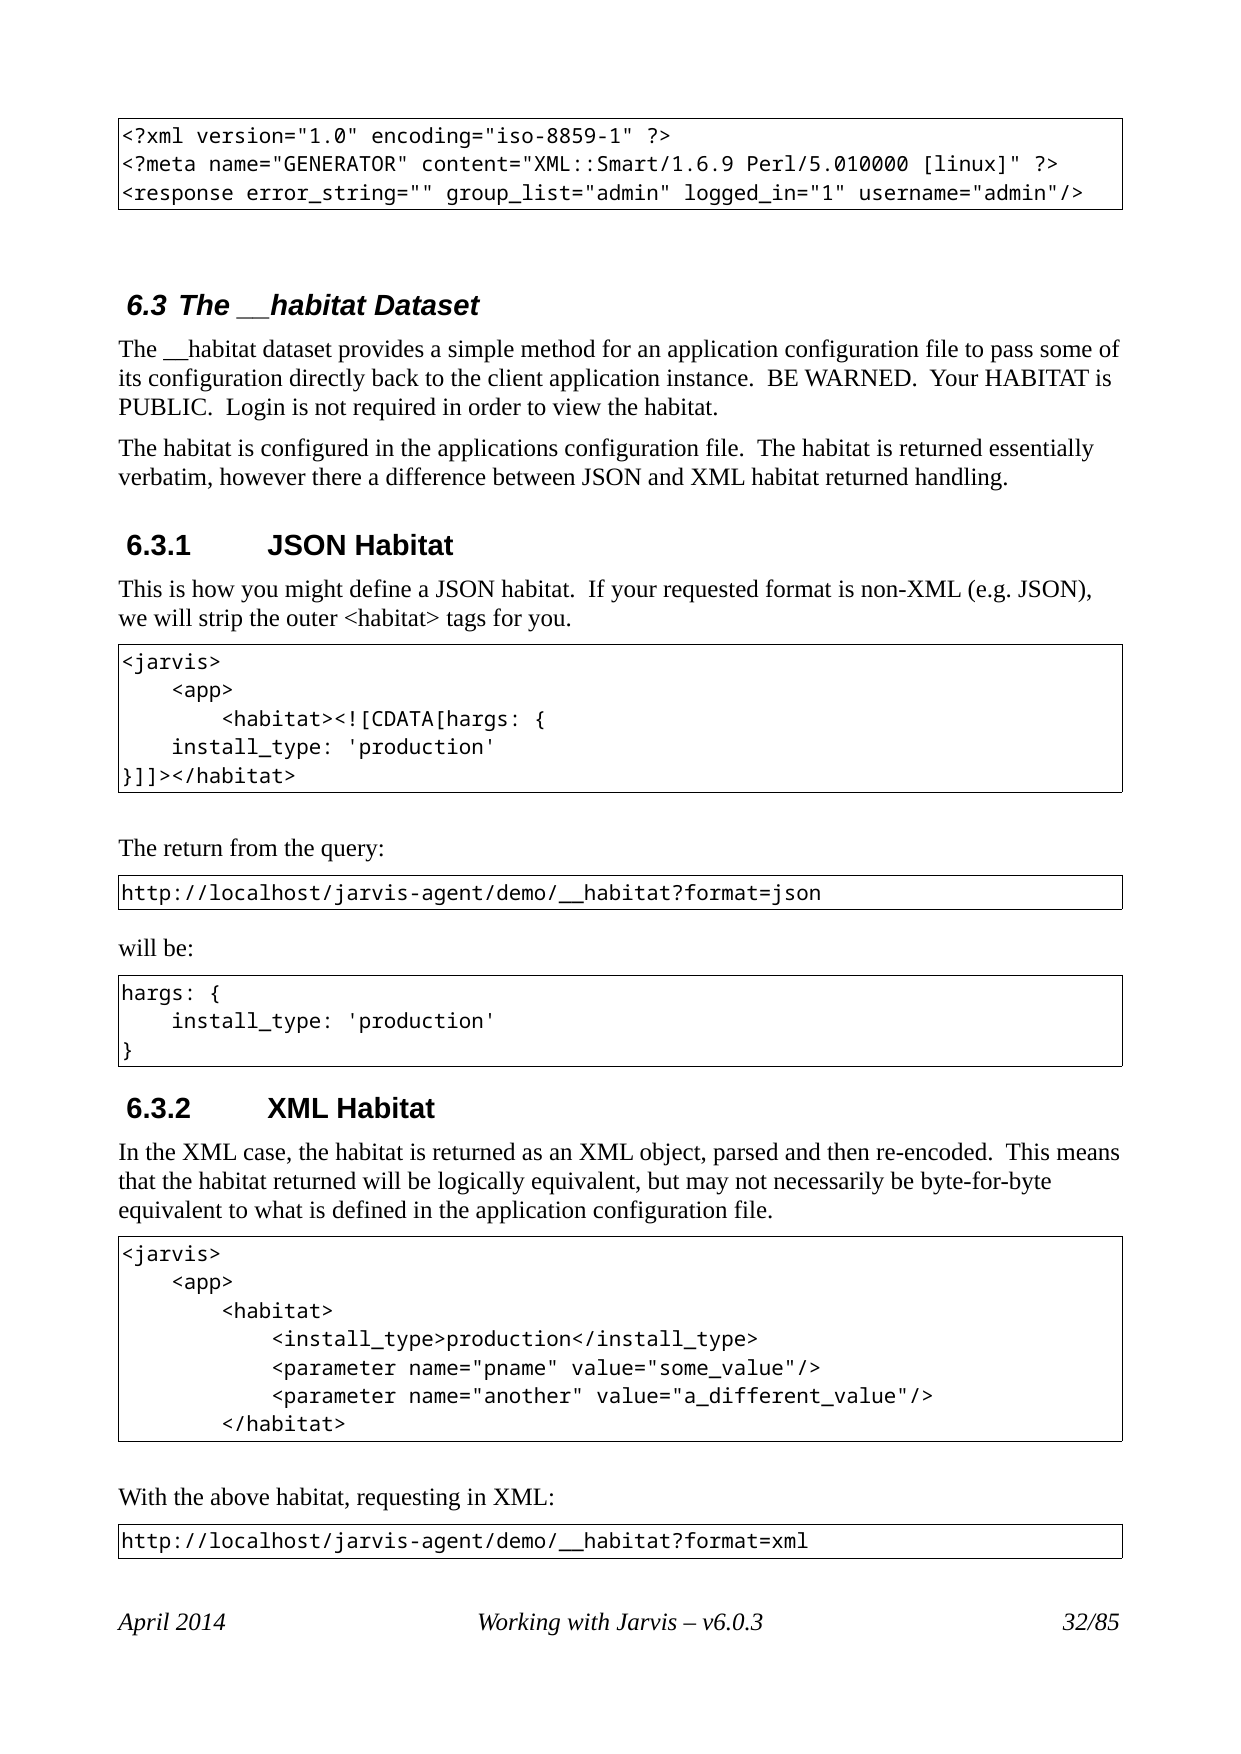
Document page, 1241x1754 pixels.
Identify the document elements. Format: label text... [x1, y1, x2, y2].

text <jarvis> [119, 645, 1122, 672]
text http://localhost/jarvis-agent/demo/__habitat?format=json [119, 876, 1122, 909]
text }]]></habitat> [119, 758, 1122, 792]
text The return from the query: [118, 833, 1122, 862]
subtitle XML Habitat [118, 1091, 1122, 1125]
text <app> [119, 1264, 1122, 1293]
text With the above habitat, requesting in XML: [118, 1482, 1122, 1511]
text <install_type>production</install_type> [119, 1321, 1122, 1350]
text The habitat is configured in the applications configuration file. The habitat is returned essentially verbatim, however there a difference between JSON and XML habitat returned handling. [118, 433, 1122, 491]
text <jarvis> [119, 1237, 1122, 1264]
text <app> [119, 672, 1122, 701]
subtitle The __habitat Dataset [118, 288, 1122, 322]
text <?xml version="1.0" encoding="iso-8859-1" ?> [119, 119, 1122, 147]
text This is how you might define a JSON habitat. If your requested format is non-XML (e.g. JSON), we will strip the outer <habitat> tags for you. [118, 574, 1122, 632]
text http://localhost/jarvis-agent/demo/__habitat?format=xml [119, 1525, 1122, 1558]
text <?meta name="GENERATOR" content="XML::Smart/1.6.9 Perl/5.010000 [linux]" ?> [119, 147, 1122, 175]
text install_type: 'production' [119, 729, 1122, 758]
text <parameter name="another" value="a_different_value"/> [119, 1378, 1122, 1407]
text </habitat> [119, 1407, 1122, 1441]
text The __habitat dataset provides a simple method for an application configuration file to pass some of its configuration directly back to the client application instance. BE WARNED. Your HABITAT is PUBLIC. Login is not required in order to view the habitat. [118, 334, 1122, 421]
text <habitat> [119, 1293, 1122, 1321]
text In the XML case, the habitat is returned as an XML object, parsed and then re-encoded. This means that the habitat returned will be logically equivalent, but may not necessarily be byte-for-byte equivalent to what is defined in the application configuration file. [118, 1137, 1122, 1223]
text <response error_string="" group_list="admin" logged_in="1" username="admin"/> [119, 175, 1122, 209]
text } [119, 1032, 1122, 1066]
subtitle JSON Habitat [118, 528, 1122, 562]
text will be: [118, 933, 1122, 962]
text install_type: 'production' [119, 1003, 1122, 1032]
text hargs: { [119, 976, 1122, 1003]
text <parameter name="pname" value="some_value"/> [119, 1350, 1122, 1378]
text <habitat><![CDATA[hargs: { [119, 701, 1122, 729]
